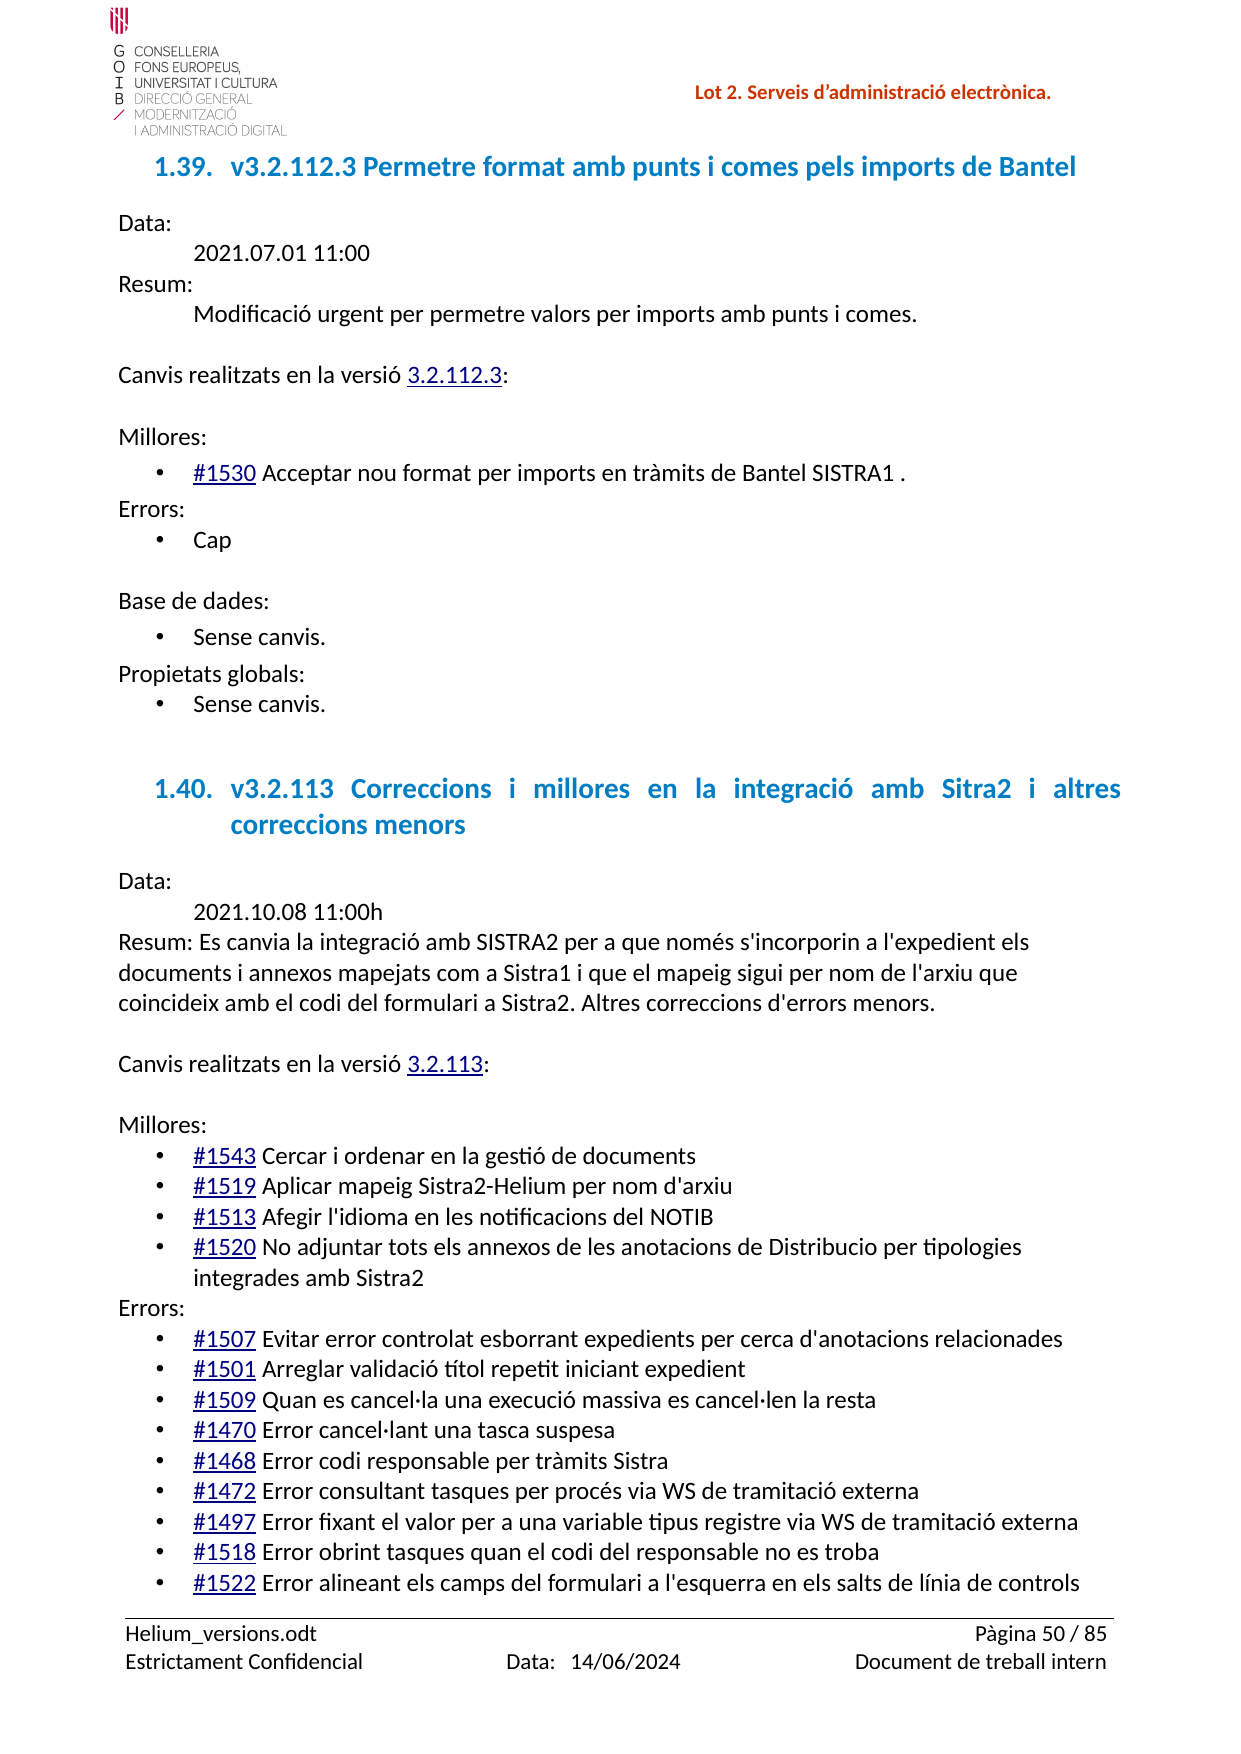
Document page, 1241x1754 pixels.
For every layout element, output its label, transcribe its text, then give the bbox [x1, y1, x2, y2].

text 2021.07.01 11:00 [118, 237, 1122, 268]
text Resum: Es canvia la integració amb SISTRA2 per a que només s'incorporin a l'expedient els documents i annexos mapejats com a Sistra1 i que el mapeig sigui per nom de l'arxiu que coincideix amb el codi del formulari a Sistra2. Altres correccions d'errors menors. [118, 926, 1122, 1018]
list #1501 Arreglar validació títol repetit iniciant expedient [156, 1353, 1122, 1384]
text Canvis realitzats en la versió 3.2.112.3: [118, 359, 1122, 390]
list Cap [156, 524, 1122, 554]
text Data: [118, 865, 1122, 896]
list #1472 Error consultant tasques per procés via WS de tramitació externa [156, 1476, 1122, 1506]
list #1470 Error cancel·lant una tasca suspesa [156, 1414, 1122, 1445]
list Sense canvis. [156, 688, 1122, 719]
text 2021.10.08 11:00h [118, 896, 1122, 926]
list #1522 Error alineant els camps del formulari a l'esquerra en els salts de línia de controls [156, 1567, 1122, 1598]
list #1497 Error fixant el valor per a una variable tipus registre via WS de tramitació externa [156, 1506, 1122, 1537]
text Errors: [118, 1292, 1122, 1323]
subtitle v3.2.113 Correccions i millores en la integració amb Sitra2 i altres correccions menors [153, 770, 1122, 841]
text Canvis realitzats en la versió 3.2.113: [118, 1048, 1122, 1079]
subtitle v3.2.112.3 Permetre format amb punts i comes pels imports de Bantel [153, 148, 1122, 183]
list #1519 Aplicar mapeig Sistra2-Helium per nom d'arxiu [156, 1170, 1122, 1201]
text Resum: [118, 268, 1122, 298]
picture [100, 0, 297, 144]
text Millores: [118, 1109, 1122, 1140]
list #1507 Evitar error controlat esborrant expedients per cerca d'anotacions relacionades [156, 1323, 1122, 1353]
list #1518 Error obrint tasques quan el codi del responsable no es troba [156, 1537, 1122, 1567]
list #1543 Cercar i ordenar en la gestió de documents [156, 1140, 1122, 1170]
list #1520 No adjuntar tots els annexos de les anotacions de Distribucio per tipologies integrades amb Sistra2 [156, 1231, 1122, 1292]
text Data: [118, 207, 1122, 237]
list Sense canvis. [156, 622, 1122, 652]
list #1530 Acceptar nou format per imports en tràmits de Bantel SISTRA1 . [156, 457, 1122, 488]
text Millores: [118, 421, 1122, 451]
text Errors: [118, 493, 1122, 524]
list #1509 Quan es cancel·la una execució massiva es cancel·len la resta [156, 1384, 1122, 1414]
list #1513 Afegir l'idioma en les notificacions del NOTIB [156, 1201, 1122, 1231]
text Modificació urgent per permetre valors per imports amb punts i comes. [118, 298, 1122, 329]
list #1468 Error codi responsable per tràmits Sistra [156, 1445, 1122, 1476]
text Propietats globals: [118, 658, 1122, 688]
text Base de dades: [118, 585, 1122, 616]
